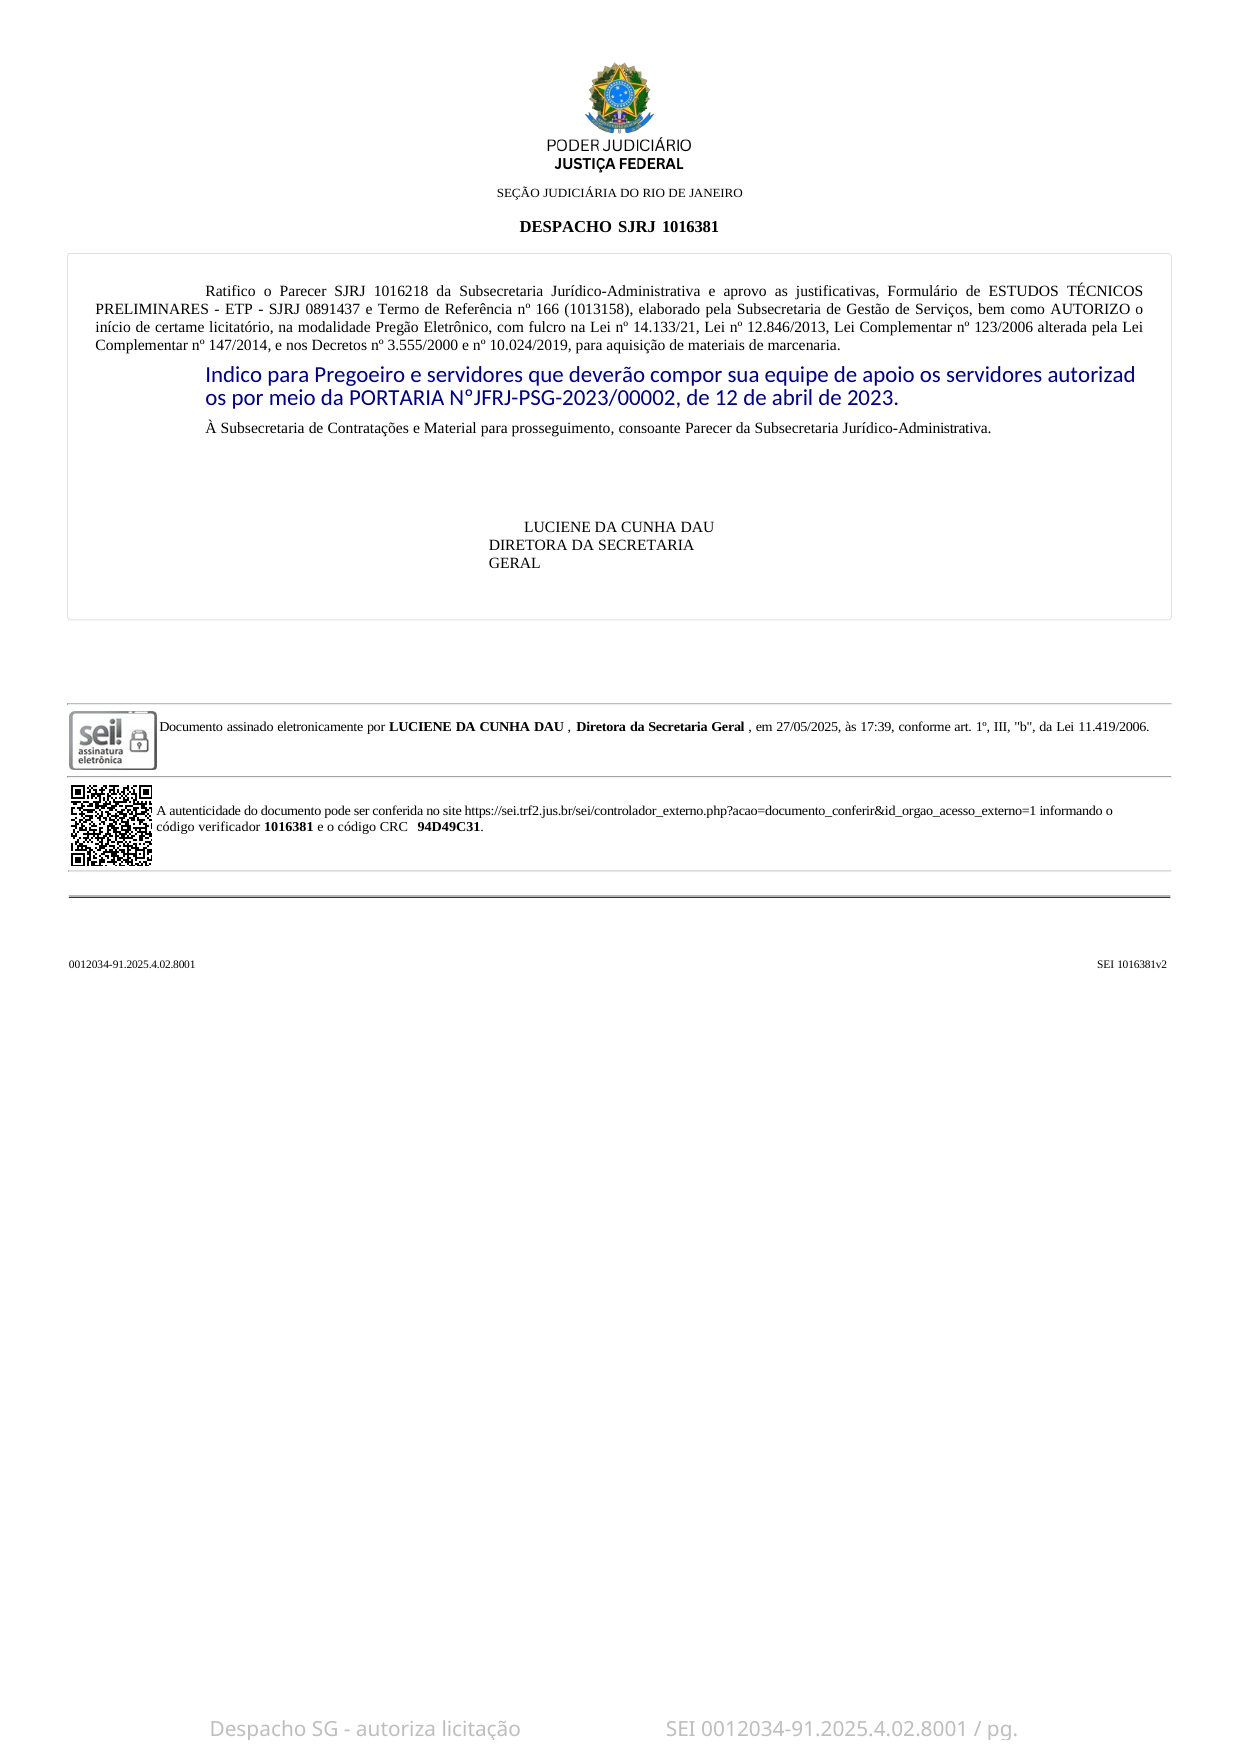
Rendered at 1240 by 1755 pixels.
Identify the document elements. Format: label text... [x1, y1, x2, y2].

text DESPACHO SJRJ 1016381 [58, 217, 1181, 236]
text 0012034-91.2025.4.02.8001 SEI 1016381v2 [69, 957, 1181, 971]
text SEÇÃO JUDICIÁRIA DO RIO DE JANEIRO [59, 186, 1181, 200]
